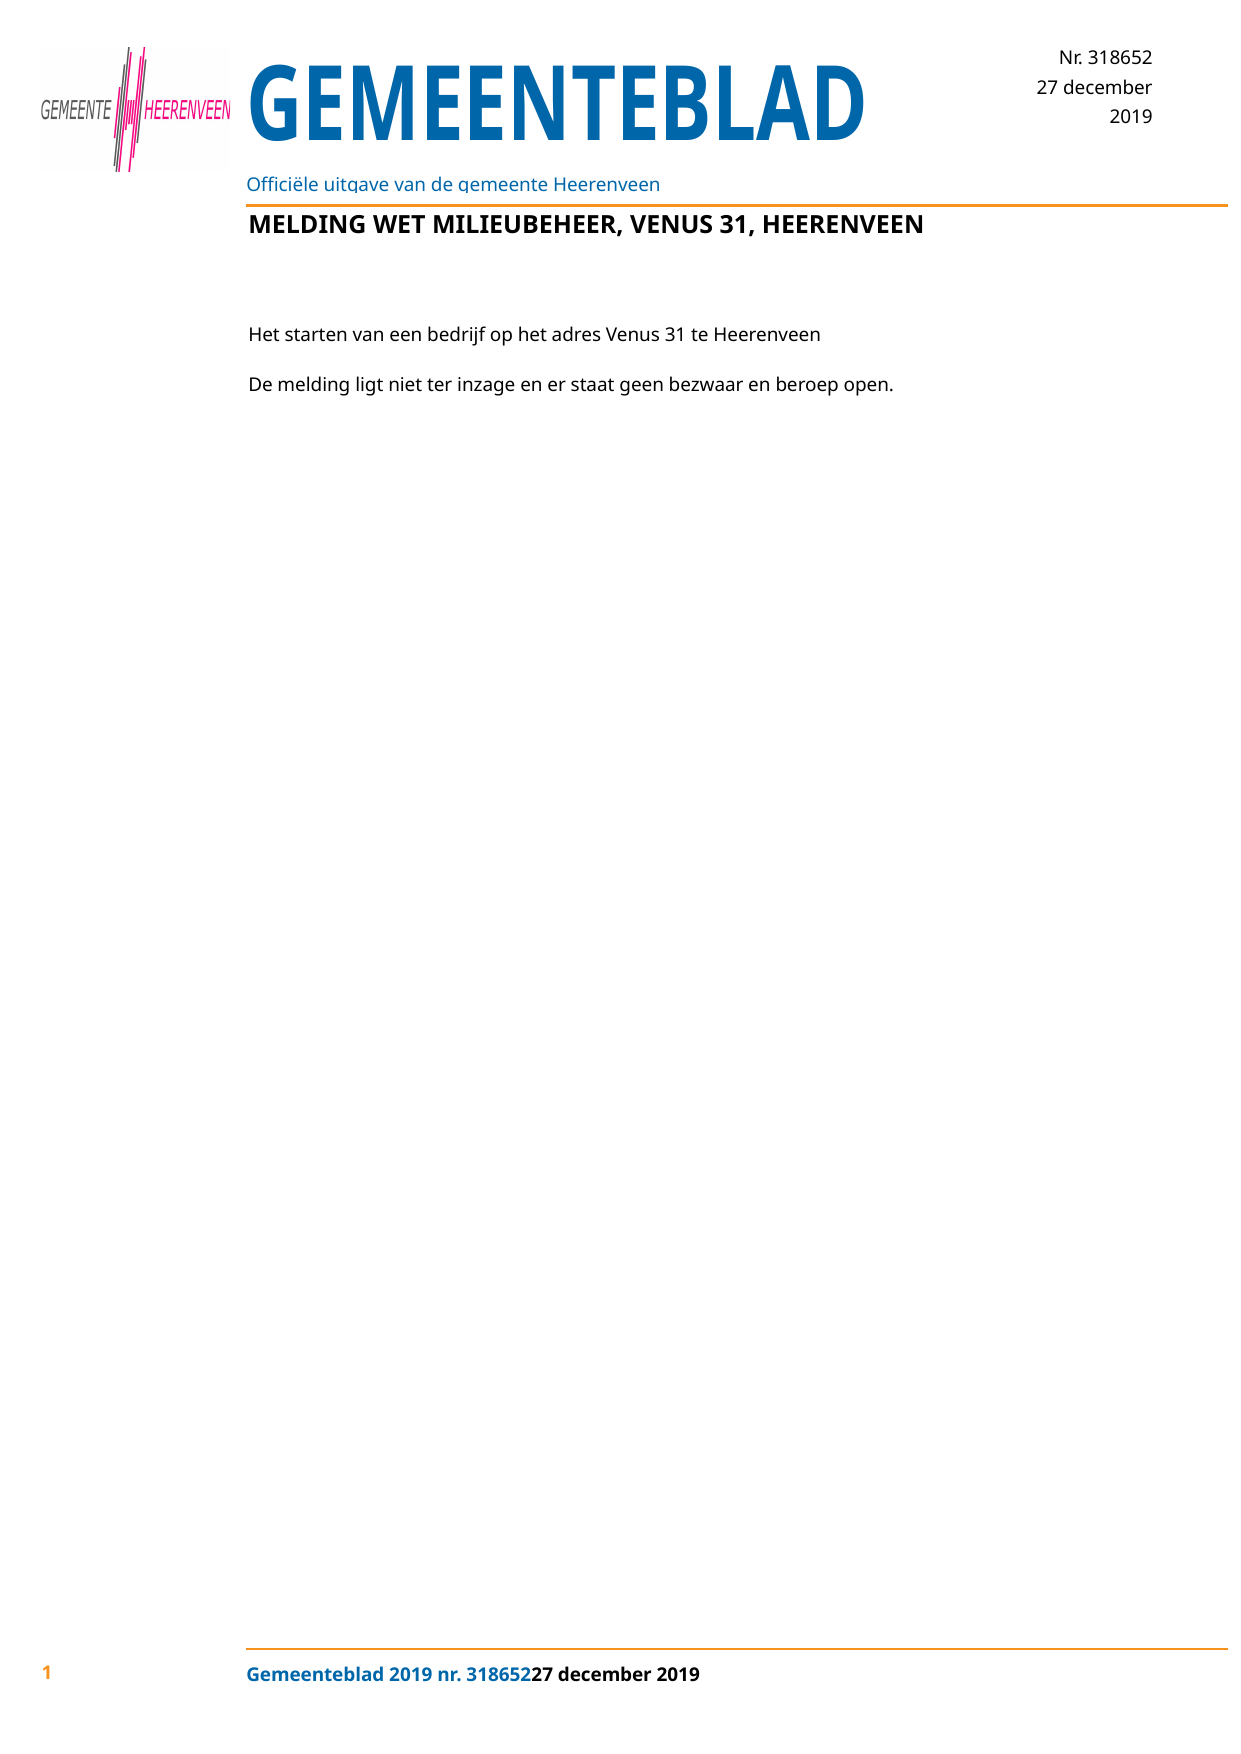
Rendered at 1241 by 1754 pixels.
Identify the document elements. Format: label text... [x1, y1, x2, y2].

text Het starten van een bedrijf op het adres Venus 31 te Heerenveen [248, 321, 1152, 346]
picture [41, 47, 231, 172]
text MELDING WET MILIEUBEHEER, VENUS 31, HEERENVEEN [248, 207, 1152, 241]
text De melding ligt niet ter inzage en er staat geen bezwaar en beroep open. [248, 371, 1152, 397]
